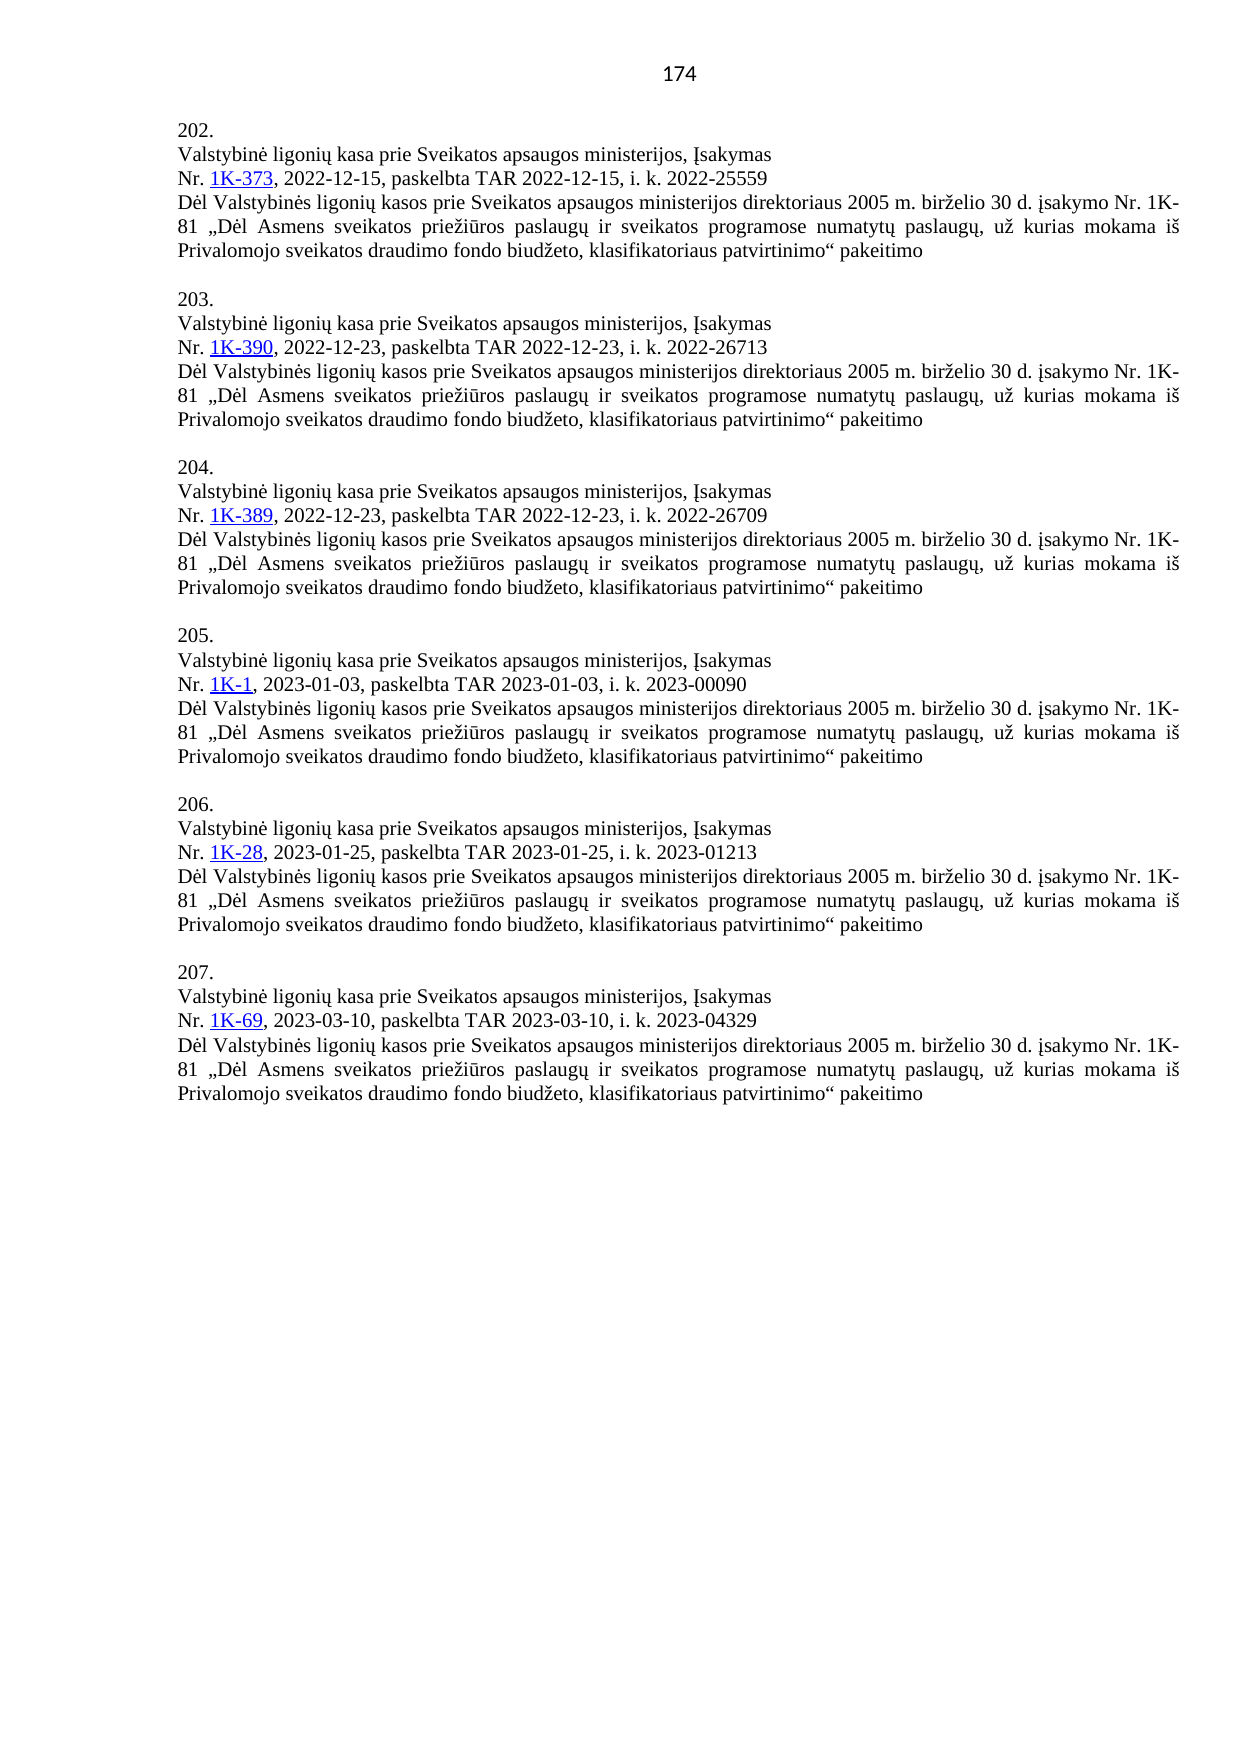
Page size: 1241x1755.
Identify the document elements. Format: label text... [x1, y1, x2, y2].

text Nr. 1K-28, 2023-01-25, paskelbta TAR 2023-01-25, i. k. 2023-01213 [177, 840, 1181, 864]
text Nr. 1K-390, 2022-12-23, paskelbta TAR 2022-12-23, i. k. 2022-26713 [177, 335, 1181, 359]
text 204. [177, 455, 1181, 479]
text Dėl Valstybinės ligonių kasos prie Sveikatos apsaugos ministerijos direktoriaus 2005 m. birželio 30 d. įsakymo Nr. 1K-81 „Dėl Asmens sveikatos priežiūros paslaugų ir sveikatos programose numatytų paslaugų, už kurias mokama iš Privalomojo sveikatos draudimo fondo biudžeto, klasifikatoriaus patvirtinimo“ pakeitimo [177, 1032, 1181, 1105]
text Valstybinė ligonių kasa prie Sveikatos apsaugos ministerijos, Įsakymas [177, 816, 1181, 840]
text 207. [177, 960, 1181, 984]
text Nr. 1K-1, 2023-01-03, paskelbta TAR 2023-01-03, i. k. 2023-00090 [177, 672, 1181, 696]
text 205. [177, 623, 1181, 647]
text Valstybinė ligonių kasa prie Sveikatos apsaugos ministerijos, Įsakymas [177, 311, 1181, 335]
text Valstybinė ligonių kasa prie Sveikatos apsaugos ministerijos, Įsakymas [177, 479, 1181, 503]
text Valstybinė ligonių kasa prie Sveikatos apsaugos ministerijos, Įsakymas [177, 142, 1181, 166]
text 202. [177, 118, 1181, 142]
text Valstybinė ligonių kasa prie Sveikatos apsaugos ministerijos, Įsakymas [177, 984, 1181, 1008]
text Nr. 1K-373, 2022-12-15, paskelbta TAR 2022-12-15, i. k. 2022-25559 [177, 166, 1181, 190]
text 203. [177, 287, 1181, 311]
text Dėl Valstybinės ligonių kasos prie Sveikatos apsaugos ministerijos direktoriaus 2005 m. birželio 30 d. įsakymo Nr. 1K-81 „Dėl Asmens sveikatos priežiūros paslaugų ir sveikatos programose numatytų paslaugų, už kurias mokama iš Privalomojo sveikatos draudimo fondo biudžeto, klasifikatoriaus patvirtinimo“ pakeitimo [177, 359, 1181, 431]
text Nr. 1K-69, 2023-03-10, paskelbta TAR 2023-03-10, i. k. 2023-04329 [177, 1008, 1181, 1032]
text Nr. 1K-389, 2022-12-23, paskelbta TAR 2022-12-23, i. k. 2022-26709 [177, 503, 1181, 527]
text Dėl Valstybinės ligonių kasos prie Sveikatos apsaugos ministerijos direktoriaus 2005 m. birželio 30 d. įsakymo Nr. 1K-81 „Dėl Asmens sveikatos priežiūros paslaugų ir sveikatos programose numatytų paslaugų, už kurias mokama iš Privalomojo sveikatos draudimo fondo biudžeto, klasifikatoriaus patvirtinimo“ pakeitimo [177, 190, 1181, 262]
text 206. [177, 792, 1181, 816]
text Valstybinė ligonių kasa prie Sveikatos apsaugos ministerijos, Įsakymas [177, 647, 1181, 672]
text Dėl Valstybinės ligonių kasos prie Sveikatos apsaugos ministerijos direktoriaus 2005 m. birželio 30 d. įsakymo Nr. 1K-81 „Dėl Asmens sveikatos priežiūros paslaugų ir sveikatos programose numatytų paslaugų, už kurias mokama iš Privalomojo sveikatos draudimo fondo biudžeto, klasifikatoriaus patvirtinimo“ pakeitimo [177, 696, 1181, 768]
text Dėl Valstybinės ligonių kasos prie Sveikatos apsaugos ministerijos direktoriaus 2005 m. birželio 30 d. įsakymo Nr. 1K-81 „Dėl Asmens sveikatos priežiūros paslaugų ir sveikatos programose numatytų paslaugų, už kurias mokama iš Privalomojo sveikatos draudimo fondo biudžeto, klasifikatoriaus patvirtinimo“ pakeitimo [177, 527, 1181, 599]
text Dėl Valstybinės ligonių kasos prie Sveikatos apsaugos ministerijos direktoriaus 2005 m. birželio 30 d. įsakymo Nr. 1K-81 „Dėl Asmens sveikatos priežiūros paslaugų ir sveikatos programose numatytų paslaugų, už kurias mokama iš Privalomojo sveikatos draudimo fondo biudžeto, klasifikatoriaus patvirtinimo“ pakeitimo [177, 864, 1181, 936]
